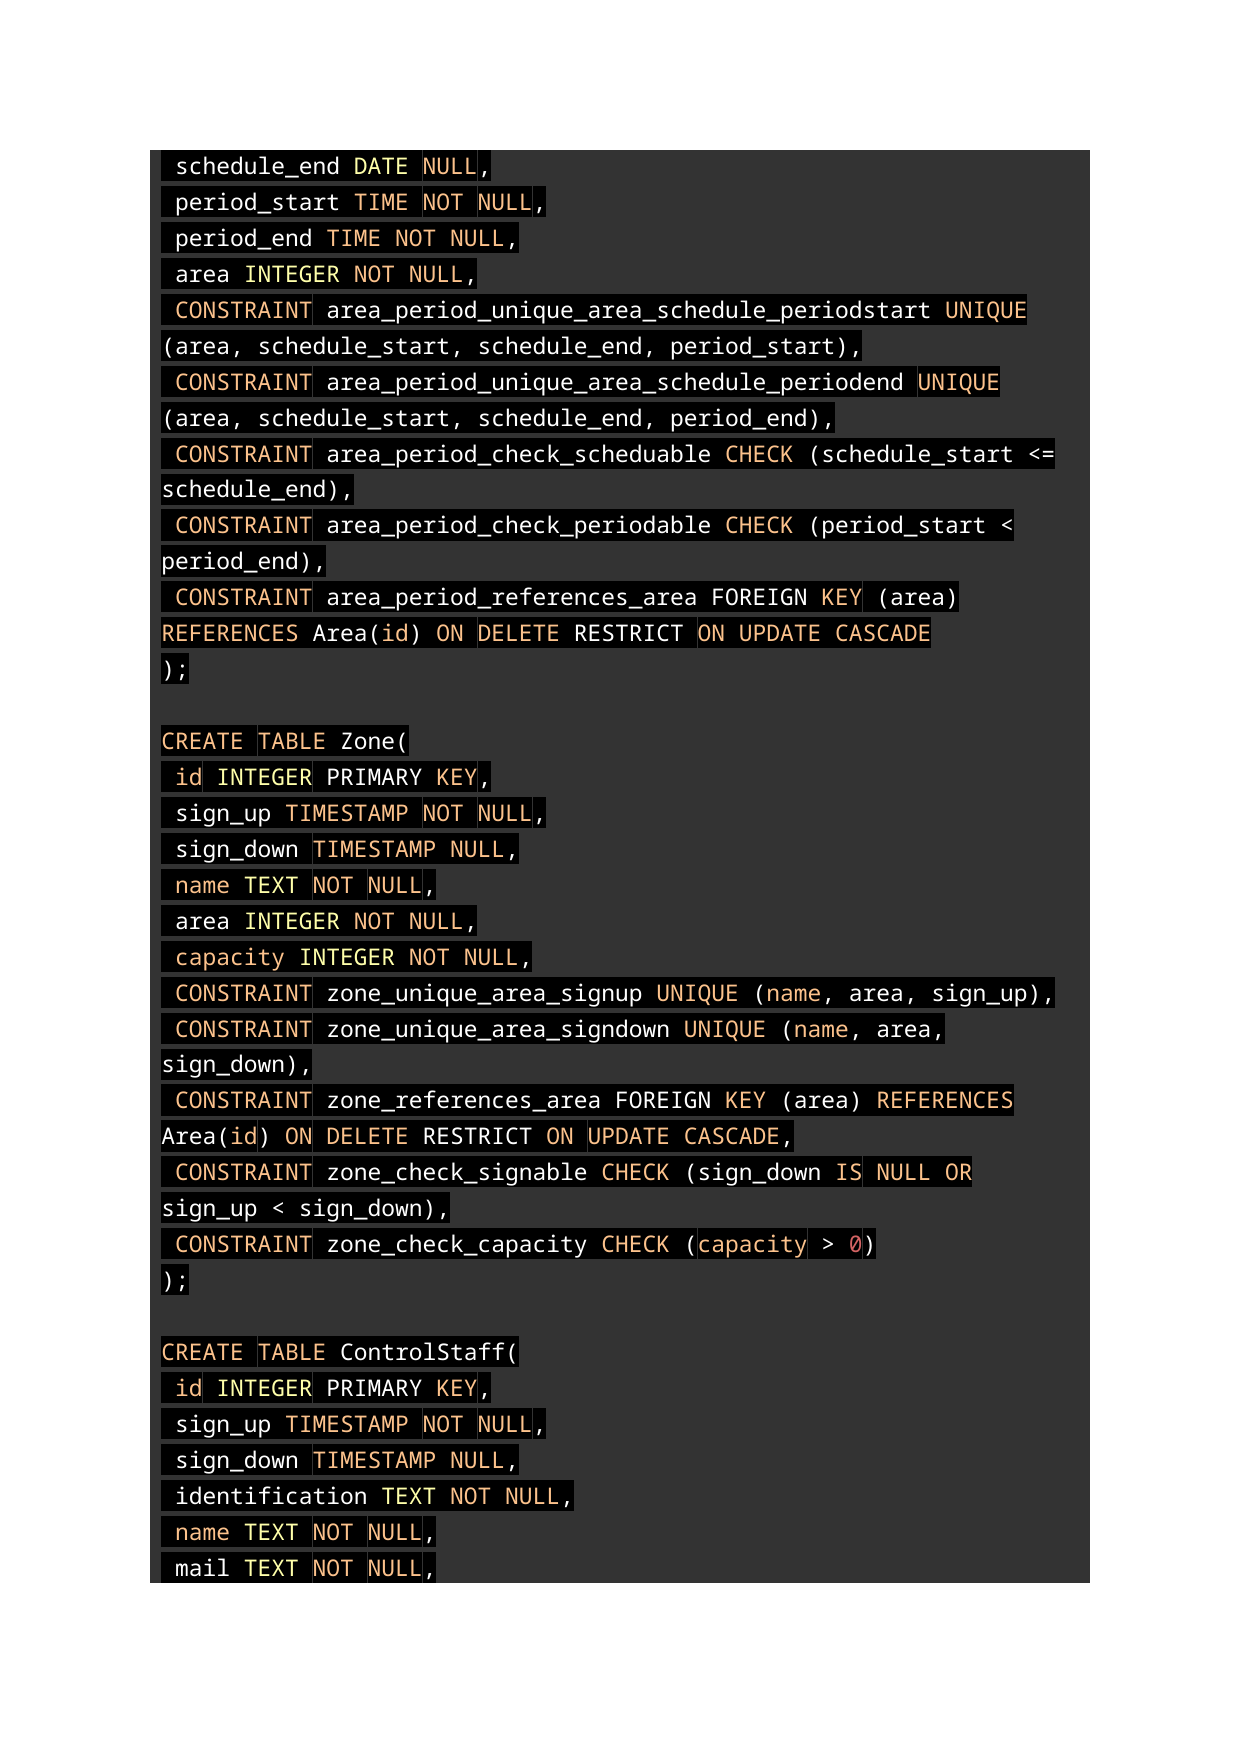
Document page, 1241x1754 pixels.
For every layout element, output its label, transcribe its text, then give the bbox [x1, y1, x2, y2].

table_header schedule_end DATE NULL, period_start TIME NOT NULL, period_end TIME NOT NULL, area INTEGER NOT NULL, CONSTRAINT area_period_unique_area_schedule_periodstart UNIQUE (area, schedule_start, schedule_end, period_start), CONSTRAINT area_period_unique_area_schedule_periodend UNIQUE (area, schedule_start, schedule_end, period_end), CONSTRAINT area_period_check_scheduable CHECK (schedule_start <= schedule_end), CONSTRAINT area_period_check_periodable CHECK (period_start < period_end), CONSTRAINT area_period_references_area FOREIGN KEY (area) REFERENCES Area(id) ON DELETE RESTRICT ON UPDATE CASCADE ); CREATE TABLE Zone( id INTEGER PRIMARY KEY, sign_up TIMESTAMP NOT NULL, sign_down TIMESTAMP NULL, name TEXT NOT NULL, area INTEGER NOT NULL, capacity INTEGER NOT NULL, CONSTRAINT zone_unique_area_signup UNIQUE (name, area, sign_up), CONSTRAINT zone_unique_area_signdown UNIQUE (name, area, sign_down), CONSTRAINT zone_references_area FOREIGN KEY (area) REFERENCES Area(id) ON DELETE RESTRICT ON UPDATE CASCADE, CONSTRAINT zone_check_signable CHECK (sign_down IS NULL OR sign_up < sign_down), CONSTRAINT zone_check_capacity CHECK (capacity > 0) ); CREATE TABLE ControlStaff( id INTEGER PRIMARY KEY, sign_up TIMESTAMP NOT NULL, sign_down TIMESTAMP NULL, identification TEXT NOT NULL, name TEXT NOT NULL, mail TEXT NOT NULL, [150, 150, 1090, 1583]
